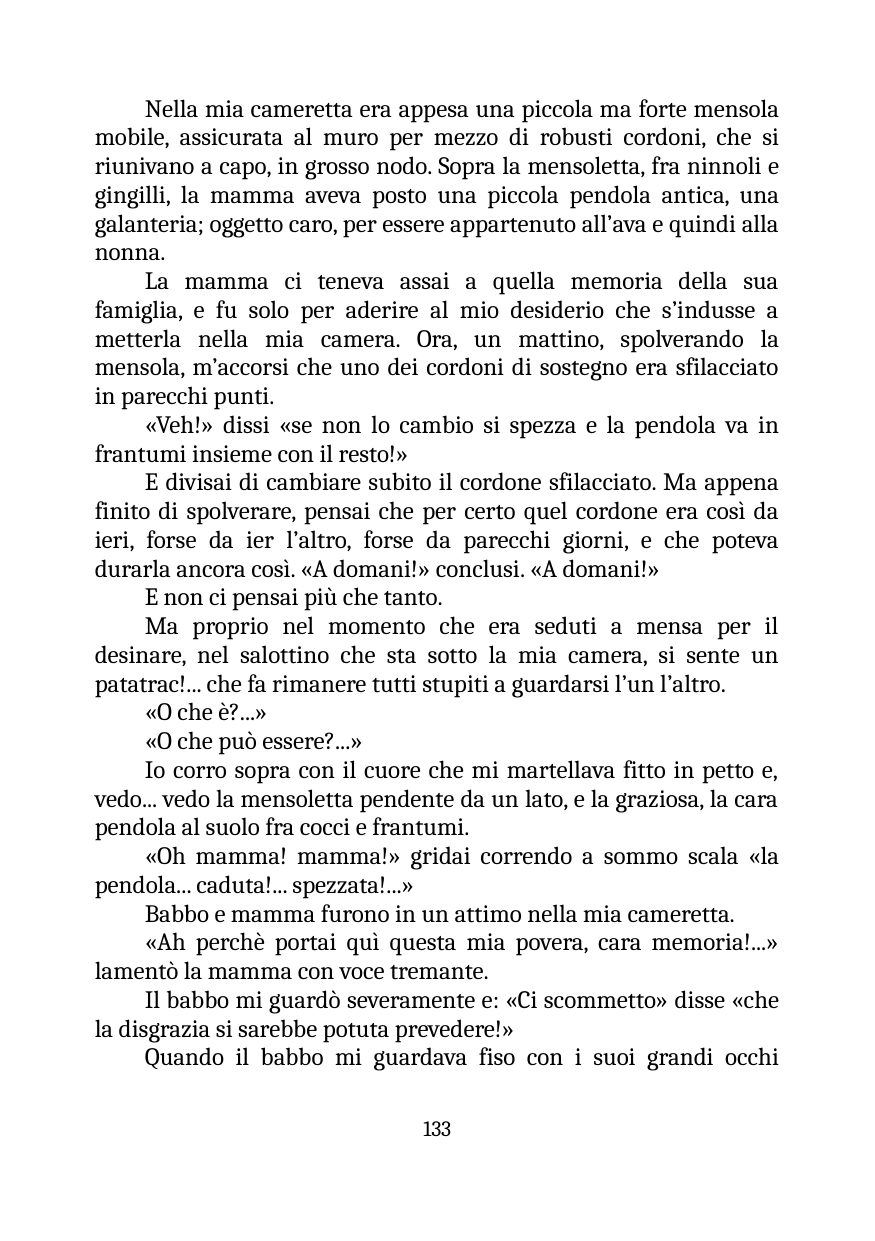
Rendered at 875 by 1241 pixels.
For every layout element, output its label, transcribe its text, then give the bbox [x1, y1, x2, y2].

text «O che è?...» [94, 698, 779, 727]
text E divisai di cambiare subito il cordone sfilacciato. Ma appena finito di spolverare, pensai che per certo quel cordone era così da ieri, forse da ier l’altro, forse da parecchi giorni, e che poteva durarla ancora così. «A domani!» conclusi. «A domani!» [94, 468, 779, 583]
text «O che può essere?...» [94, 727, 779, 756]
text E non ci pensai più che tanto. [94, 583, 779, 612]
text Babbo e mamma furono in un attimo nella mia cameretta. [94, 899, 779, 928]
text Io corro sopra con il cuore che mi martellava fitto in petto e, vedo... vedo la mensoletta pendente da un lato, e la graziosa, la cara pendola al suolo fra cocci e frantumi. [94, 756, 779, 842]
text «Oh mamma! mamma!» gridai correndo a sommo scala «la pendola... caduta!... spezzata!...» [94, 842, 779, 899]
text Nella mia cameretta era appesa una piccola ma forte mensola mobile, assicurata al muro per mezzo di robusti cordoni, che si riunivano a capo, in grosso nodo. Sopra la mensoletta, fra ninnoli e gingilli, la mamma aveva posto una piccola pendola antica, una galanteria; oggetto caro, per essere appartenuto all’ava e quindi alla nonna. [94, 94, 779, 267]
text Quando il babbo mi guardava fiso con i suoi grandi occhi [94, 1043, 779, 1072]
text Il babbo mi guardò severamente e: «Ci scommetto» disse «che la disgrazia si sarebbe potuta prevedere!» [94, 986, 779, 1043]
text La mamma ci teneva assai a quella memoria della sua famiglia, e fu solo per aderire al mio desiderio che s’indusse a metterla nella mia camera. Ora, un mattino, spolverando la mensola, m’accorsi che uno dei cordoni di sostegno era sfilacciato in parecchi punti. [94, 267, 779, 411]
text Ma proprio nel momento che era seduti a mensa per il desinare, nel salottino che sta sotto la mia camera, si sente un patatrac!... che fa rimanere tutti stupiti a guardarsi l’un l’altro. [94, 612, 779, 698]
text «Ah perchè portai quì questa mia povera, cara memoria!...» lamentò la mamma con voce tremante. [94, 928, 779, 986]
text «Veh!» dissi «se non lo cambio si spezza e la pendola va in frantumi insieme con il resto!» [94, 411, 779, 468]
